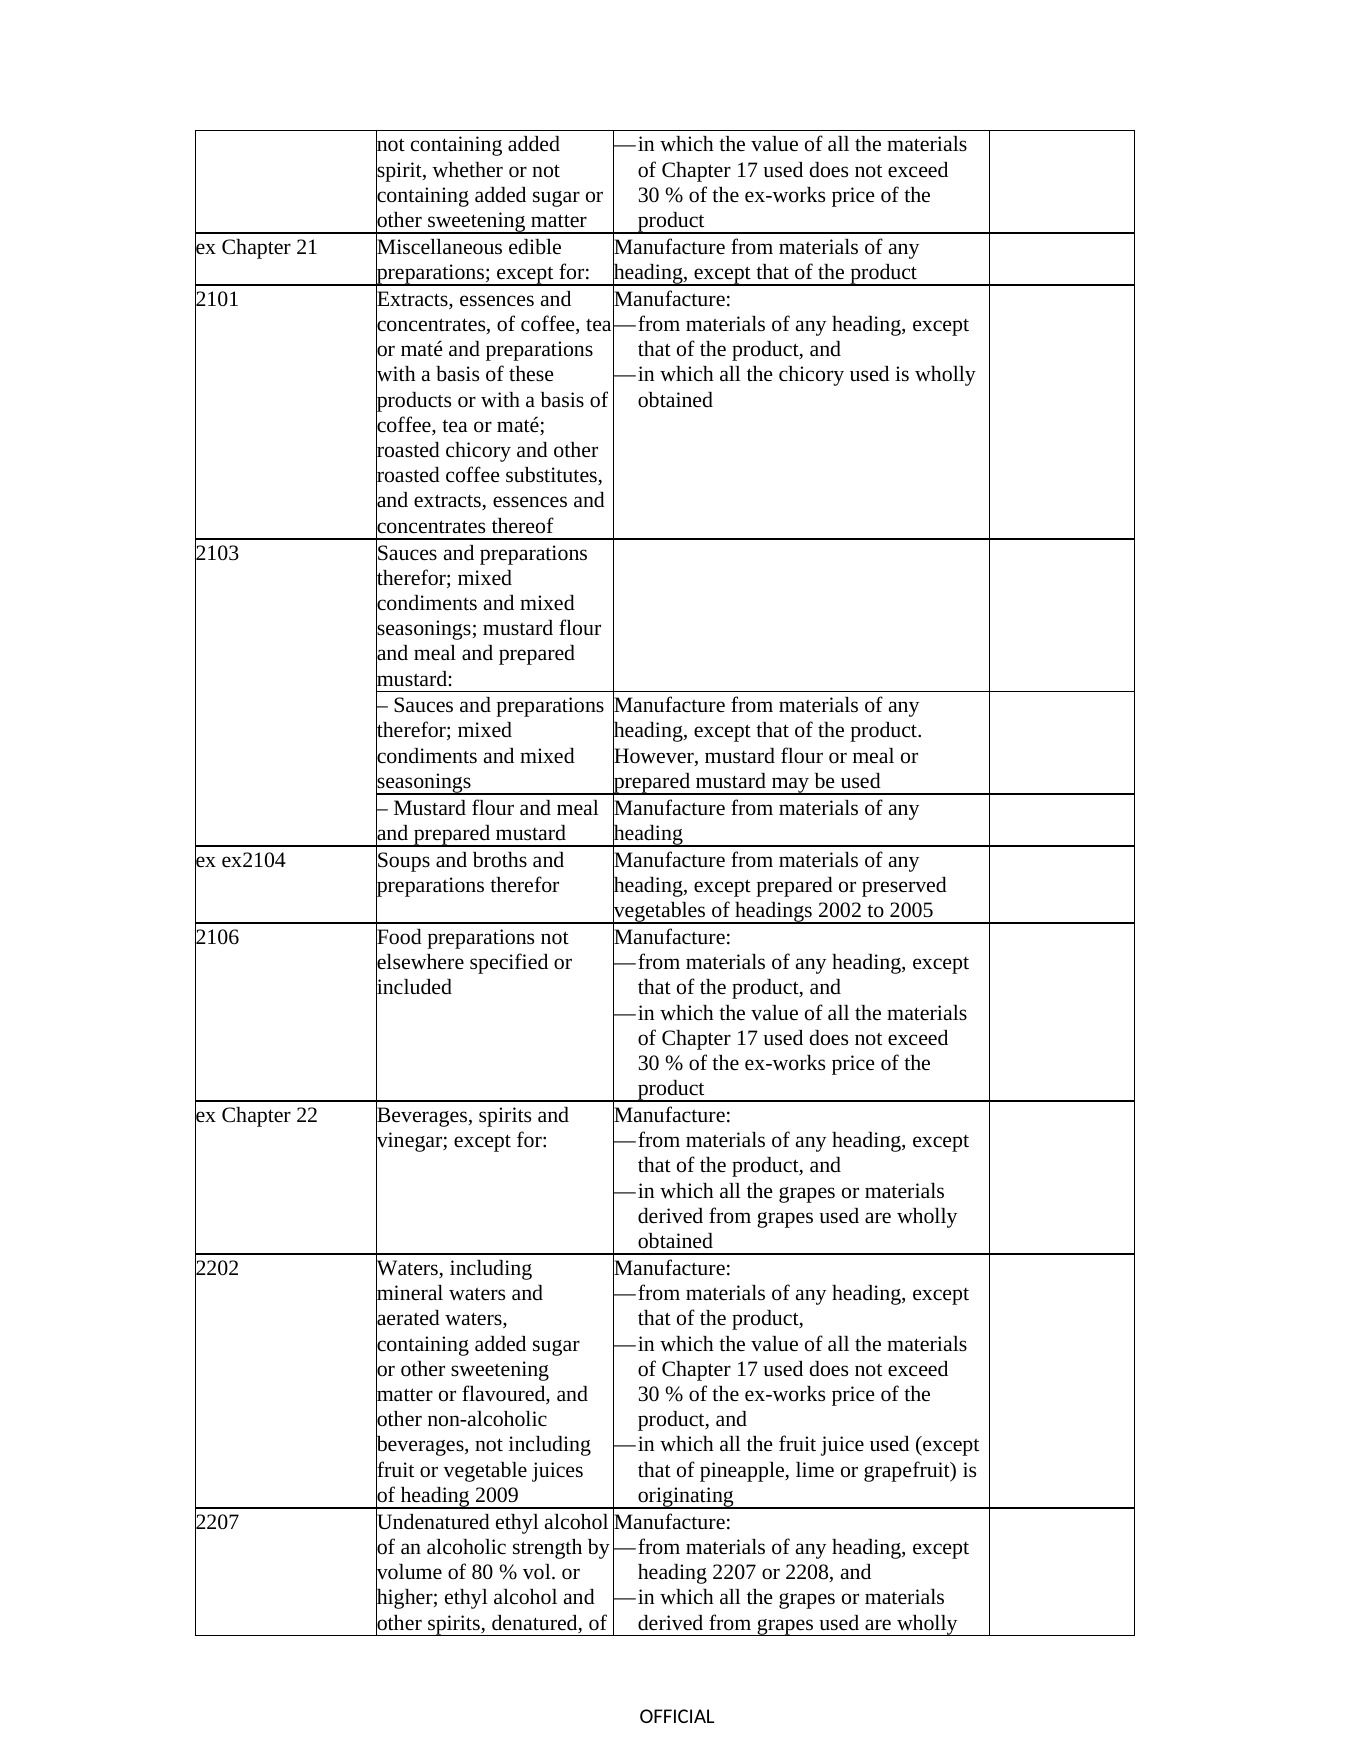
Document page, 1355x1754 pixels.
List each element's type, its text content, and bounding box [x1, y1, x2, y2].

table_header from materials of any heading, except that of the product, and [638, 311, 989, 361]
table_cell 2103 [196, 540, 376, 845]
table_header from materials of any heading, except heading 2207 or 2208, and [638, 1534, 989, 1584]
table_cell [990, 924, 1134, 1100]
table_cell [990, 234, 1134, 284]
table_header — [614, 949, 638, 999]
table_header — [614, 1000, 638, 1100]
table_header — [614, 361, 638, 412]
table_cell Waters, including mineral waters and aerated waters, containing added sugar or other sweetening matter or flavoured, and other non-alcoholic beverages, not including fruit or vegetable juices of heading 2009 [377, 1255, 613, 1507]
table_header from materials of any heading, except that of the product, and [638, 949, 989, 999]
table_header in which all the chicory used is wholly obtained [638, 361, 989, 412]
table_cell [990, 131, 1134, 232]
table_cell [990, 540, 1134, 691]
table_cell Manufacture: [614, 286, 989, 538]
table_cell Beverages, spirits and vinegar; except for: [377, 1102, 613, 1253]
table_header — [614, 1431, 638, 1507]
table_cell [990, 692, 1134, 793]
table_header in which all the fruit juice used (except that of pineapple, lime or grapefruit) is originating [638, 1431, 989, 1507]
table_header in which the value of all the materials of Chapter 17 used does not exceed 30 % of the ex-works price of the product, and [638, 1331, 989, 1431]
table_cell Soups and broths and preparations therefor [377, 847, 613, 922]
table_cell Manufacture from materials of any heading, except prepared or preserved vegetables of headings 2002 to 2005 [614, 847, 989, 922]
table_cell Undenatured ethyl alcohol of an alcoholic strength by volume of 80 % vol. or higher; ethyl alcohol and other spirits, denatured, of [377, 1509, 613, 1635]
table_cell Manufacture from materials of any heading [614, 795, 989, 845]
table_cell ex Chapter 21 [196, 234, 376, 284]
table_cell [990, 1509, 1134, 1635]
table_header — [614, 1280, 638, 1331]
table_header — [614, 1331, 638, 1431]
table_header in which the value of all the materials of Chapter 17 used does not exceed 30 % of the ex-works price of the product [638, 131, 989, 232]
table_header — [614, 311, 638, 361]
table_header — [614, 1584, 638, 1635]
table_cell [990, 1255, 1134, 1507]
table_header in which all the grapes or materials derived from grapes used are wholly obtained [638, 1178, 989, 1253]
table_cell [196, 131, 376, 232]
table_cell ex ex2104 [196, 847, 376, 922]
table_cell 2101 [196, 286, 376, 538]
table_header — [614, 131, 638, 232]
table_cell [614, 131, 989, 232]
table_cell 2202 [196, 1255, 376, 1507]
table_cell Manufacture from materials of any heading, except that of the product [614, 234, 989, 284]
table_cell [990, 286, 1134, 538]
table_cell Manufacture: [614, 1102, 989, 1253]
table_cell Manufacture: [614, 1509, 989, 1635]
table_cell [990, 847, 1134, 922]
table_cell Food preparations not elsewhere specified or included [377, 924, 613, 1100]
table_cell ex Chapter 22 [196, 1102, 376, 1253]
table_cell – Sauces and preparations therefor; mixed condiments and mixed seasonings [377, 692, 613, 793]
table_cell Manufacture from materials of any heading, except that of the product. However, mustard flour or meal or prepared mustard may be used [614, 692, 989, 793]
table_header — [614, 1534, 638, 1584]
table_header — [614, 1178, 638, 1253]
table_cell Miscellaneous edible preparations; except for: [377, 234, 613, 284]
table_header — [614, 1127, 638, 1178]
table_cell 2106 [196, 924, 376, 1100]
table_header from materials of any heading, except that of the product, [638, 1280, 989, 1331]
table_cell 2207 [196, 1509, 376, 1635]
table_header in which all the grapes or materials derived from grapes used are wholly [638, 1584, 989, 1635]
table_cell [614, 540, 989, 691]
table_cell Manufacture: [614, 924, 989, 1100]
table_cell Manufacture: [614, 1255, 989, 1507]
table_cell [990, 1102, 1134, 1253]
table_cell – Mustard flour and meal and prepared mustard [377, 795, 613, 845]
table_cell [990, 795, 1134, 845]
table_cell not containing added spirit, whether or not containing added sugar or other sweetening matter [377, 131, 613, 232]
table_cell Sauces and preparations therefor; mixed condiments and mixed seasonings; mustard flour and meal and prepared mustard: [377, 540, 613, 691]
table_cell Extracts, essences and concentrates, of coffee, tea or maté and preparations with a basis of these products or with a basis of coffee, tea or maté; roasted chicory and other roasted coffee substitutes, and extracts, essences and concentrates thereof [377, 286, 613, 538]
table_header from materials of any heading, except that of the product, and [638, 1127, 989, 1178]
table_header in which the value of all the materials of Chapter 17 used does not exceed 30 % of the ex-works price of the product [638, 1000, 989, 1100]
